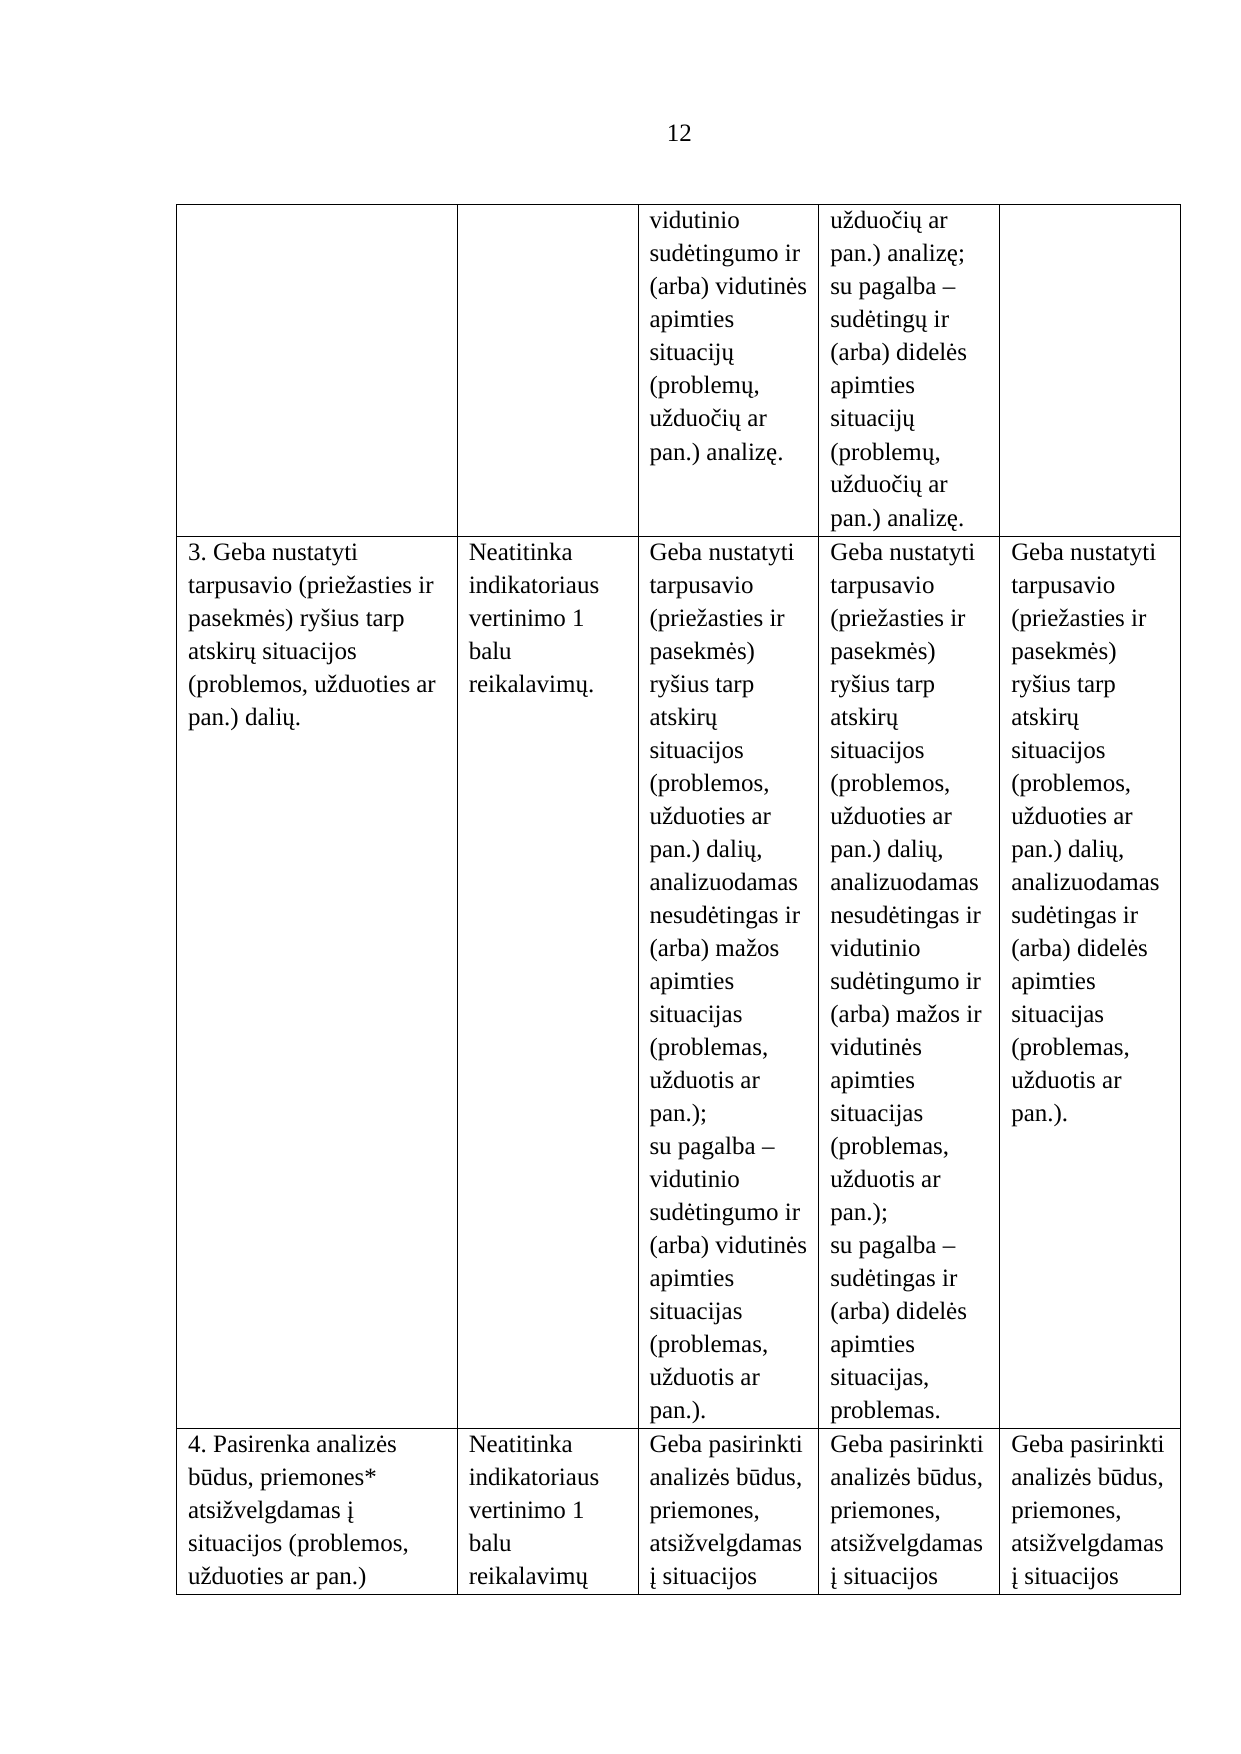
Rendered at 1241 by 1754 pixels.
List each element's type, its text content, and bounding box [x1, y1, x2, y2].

table_cell Geba pasirinkti analizės būdus, priemones, atsižvelgdamas į situacijos [1000, 1429, 1180, 1594]
table_cell Neatitinka indikatoriaus vertinimo 1 balu reikalavimų. [458, 537, 638, 1428]
table_cell užduočių ar pan.) analizę; su pagalba – sudėtingų ir (arba) didelės apimties situacijų (problemų, užduočių ar pan.) analizę. [819, 205, 999, 536]
table_cell 4. Pasirenka analizės būdus, priemones* atsižvelgdamas į situacijos (problemos, užduoties ar pan.) [177, 1429, 457, 1594]
table_cell vidutinio sudėtingumo ir (arba) vidutinės apimties situacijų (problemų, užduočių ar pan.) analizę. [639, 205, 818, 536]
table_cell [458, 205, 638, 536]
table_cell Geba pasirinkti analizės būdus, priemones, atsižvelgdamas į situacijos [639, 1429, 818, 1594]
table_cell 3. Geba nustatyti tarpusavio (priežasties ir pasekmės) ryšius tarp atskirų situacijos (problemos, užduoties ar pan.) dalių. [177, 537, 457, 1428]
table_cell Geba nustatyti tarpusavio (priežasties ir pasekmės) ryšius tarp atskirų situacijos (problemos, užduoties ar pan.) dalių, analizuodamas nesudėtingas ir (arba) mažos apimties situacijas (problemas, užduotis ar pan.); su pagalba – vidutinio sudėtingumo ir (arba) vidutinės apimties situacijas (problemas, užduotis ar pan.). [639, 537, 818, 1428]
table_cell Geba pasirinkti analizės būdus, priemones, atsižvelgdamas į situacijos [819, 1429, 999, 1594]
table_cell [1000, 205, 1180, 536]
table_cell Neatitinka indikatoriaus vertinimo 1 balu reikalavimų [458, 1429, 638, 1594]
table_cell Geba nustatyti tarpusavio (priežasties ir pasekmės) ryšius tarp atskirų situacijos (problemos, užduoties ar pan.) dalių, analizuodamas nesudėtingas ir vidutinio sudėtingumo ir (arba) mažos ir vidutinės apimties situacijas (problemas, užduotis ar pan.); su pagalba – sudėtingas ir (arba) didelės apimties situacijas, problemas. [819, 537, 999, 1428]
table_cell Geba nustatyti tarpusavio (priežasties ir pasekmės) ryšius tarp atskirų situacijos (problemos, užduoties ar pan.) dalių, analizuodamas sudėtingas ir (arba) didelės apimties situacijas (problemas, užduotis ar pan.). [1000, 537, 1180, 1428]
table_cell [177, 205, 457, 536]
